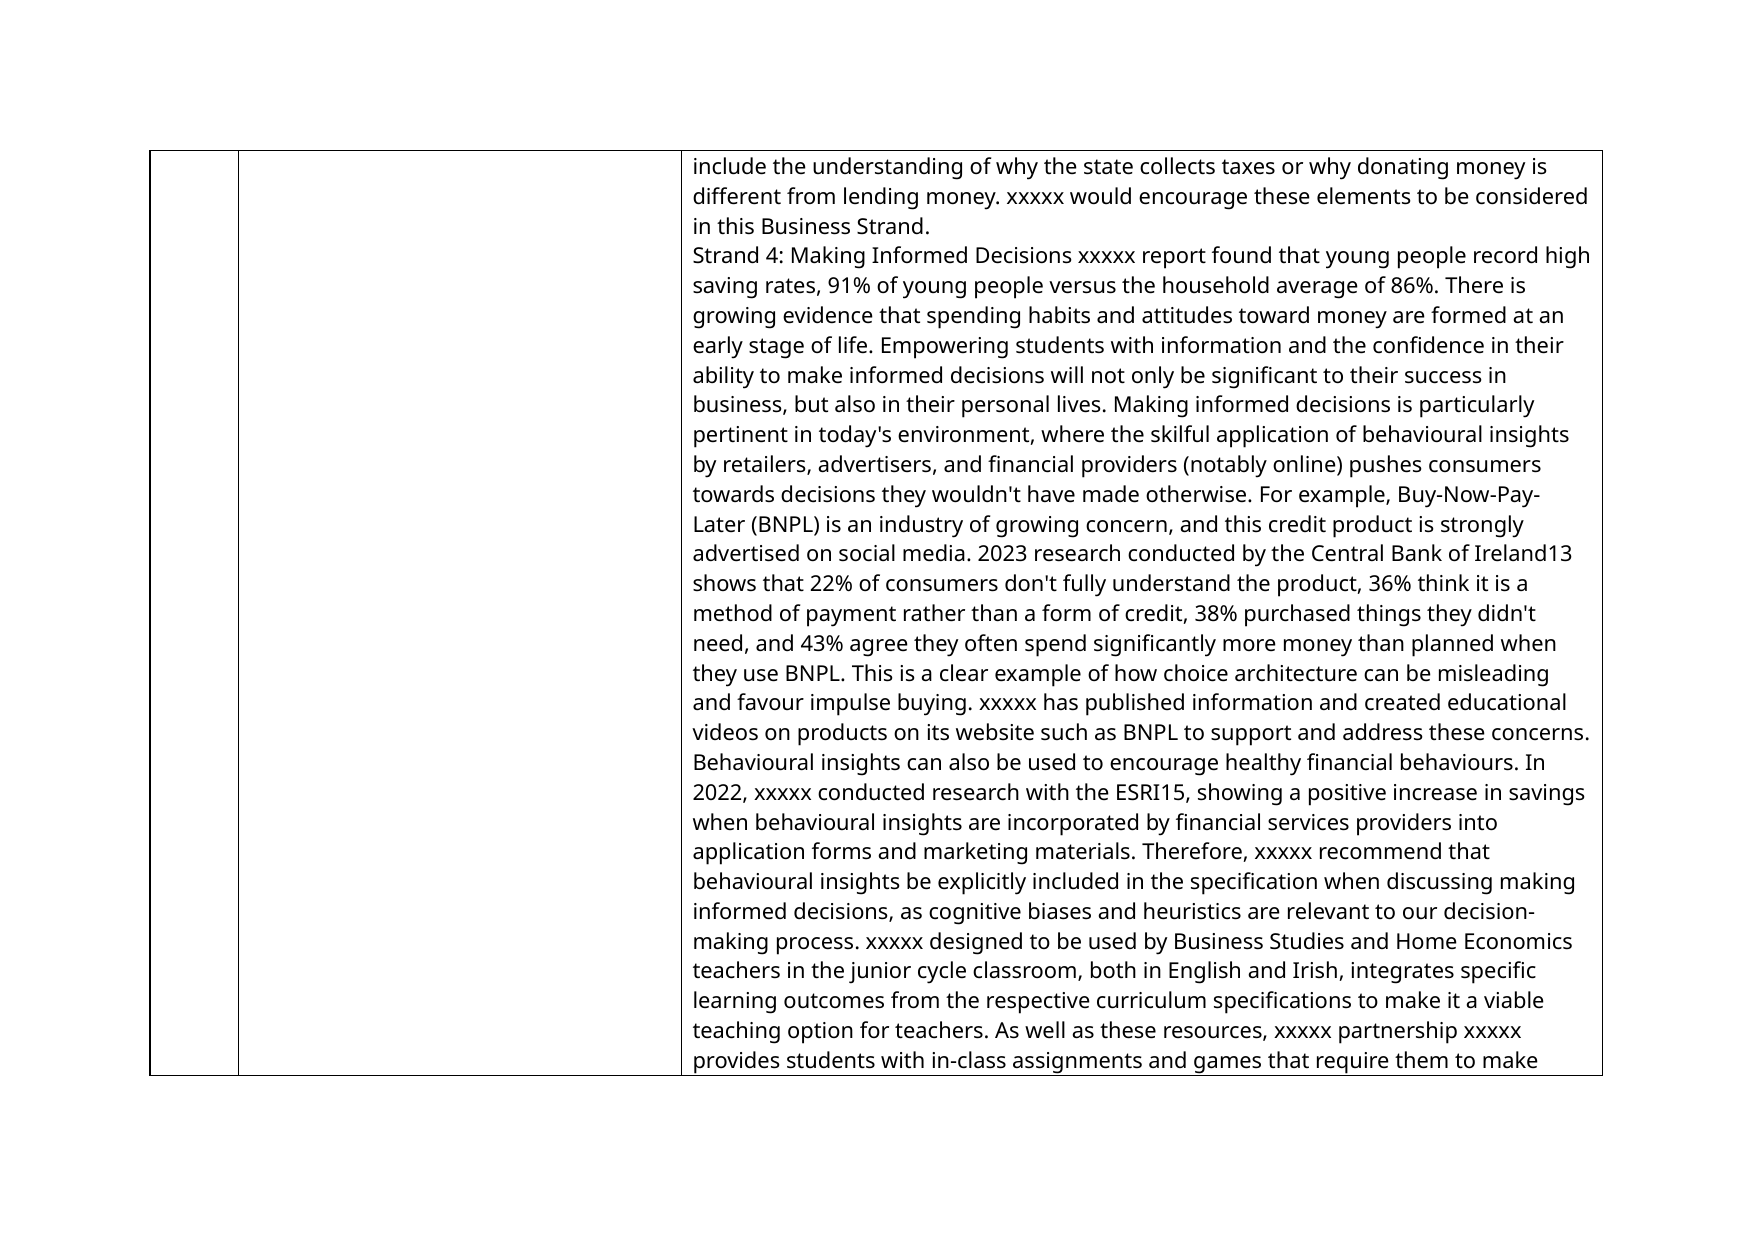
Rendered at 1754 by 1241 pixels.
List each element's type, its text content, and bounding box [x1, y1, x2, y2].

table_cell [151, 151, 238, 1074]
table_cell [239, 151, 681, 1074]
table_cell include the understanding of why the state collects taxes or why donating money is different from lending money. xxxxx would encourage these elements to be considered in this Business Strand. Strand 4: Making Informed Decisions xxxxx report found that young people record high saving rates, 91% of young people versus the household average of 86%. There is growing evidence that spending habits and attitudes toward money are formed at an early stage of life. Empowering students with information and the confidence in their ability to make informed decisions will not only be significant to their success in business, but also in their personal lives. Making informed decisions is particularly pertinent in today's environment, where the skilful application of behavioural insights by retailers, advertisers, and financial providers (notably online) pushes consumers towards decisions they wouldn't have made otherwise. For example, Buy-Now-Pay-Later (BNPL) is an industry of growing concern, and this credit product is strongly advertised on social media. 2023 research conducted by the Central Bank of Ireland13 shows that 22% of consumers don't fully understand the product, 36% think it is a method of payment rather than a form of credit, 38% purchased things they didn't need, and 43% agree they often spend significantly more money than planned when they use BNPL. This is a clear example of how choice architecture can be misleading and favour impulse buying. xxxxx has published information and created educational videos on products on its website such as BNPL to support and address these concerns. Behavioural insights can also be used to encourage healthy financial behaviours. In 2022, xxxxx conducted research with the ESRI15, showing a positive increase in savings when behavioural insights are incorporated by financial services providers into application forms and marketing materials. Therefore, xxxxx recommend that behavioural insights be explicitly included in the specification when discussing making informed decisions, as cognitive biases and heuristics are relevant to our decision-making process. xxxxx designed to be used by Business Studies and Home Economics teachers in the junior cycle classroom, both in English and Irish, integrates specific learning outcomes from the respective curriculum specifications to make it a viable teaching option for teachers. As well as these resources, xxxxx partnership xxxxx provides students with in-class assignments and games that require them to make [682, 151, 1602, 1074]
